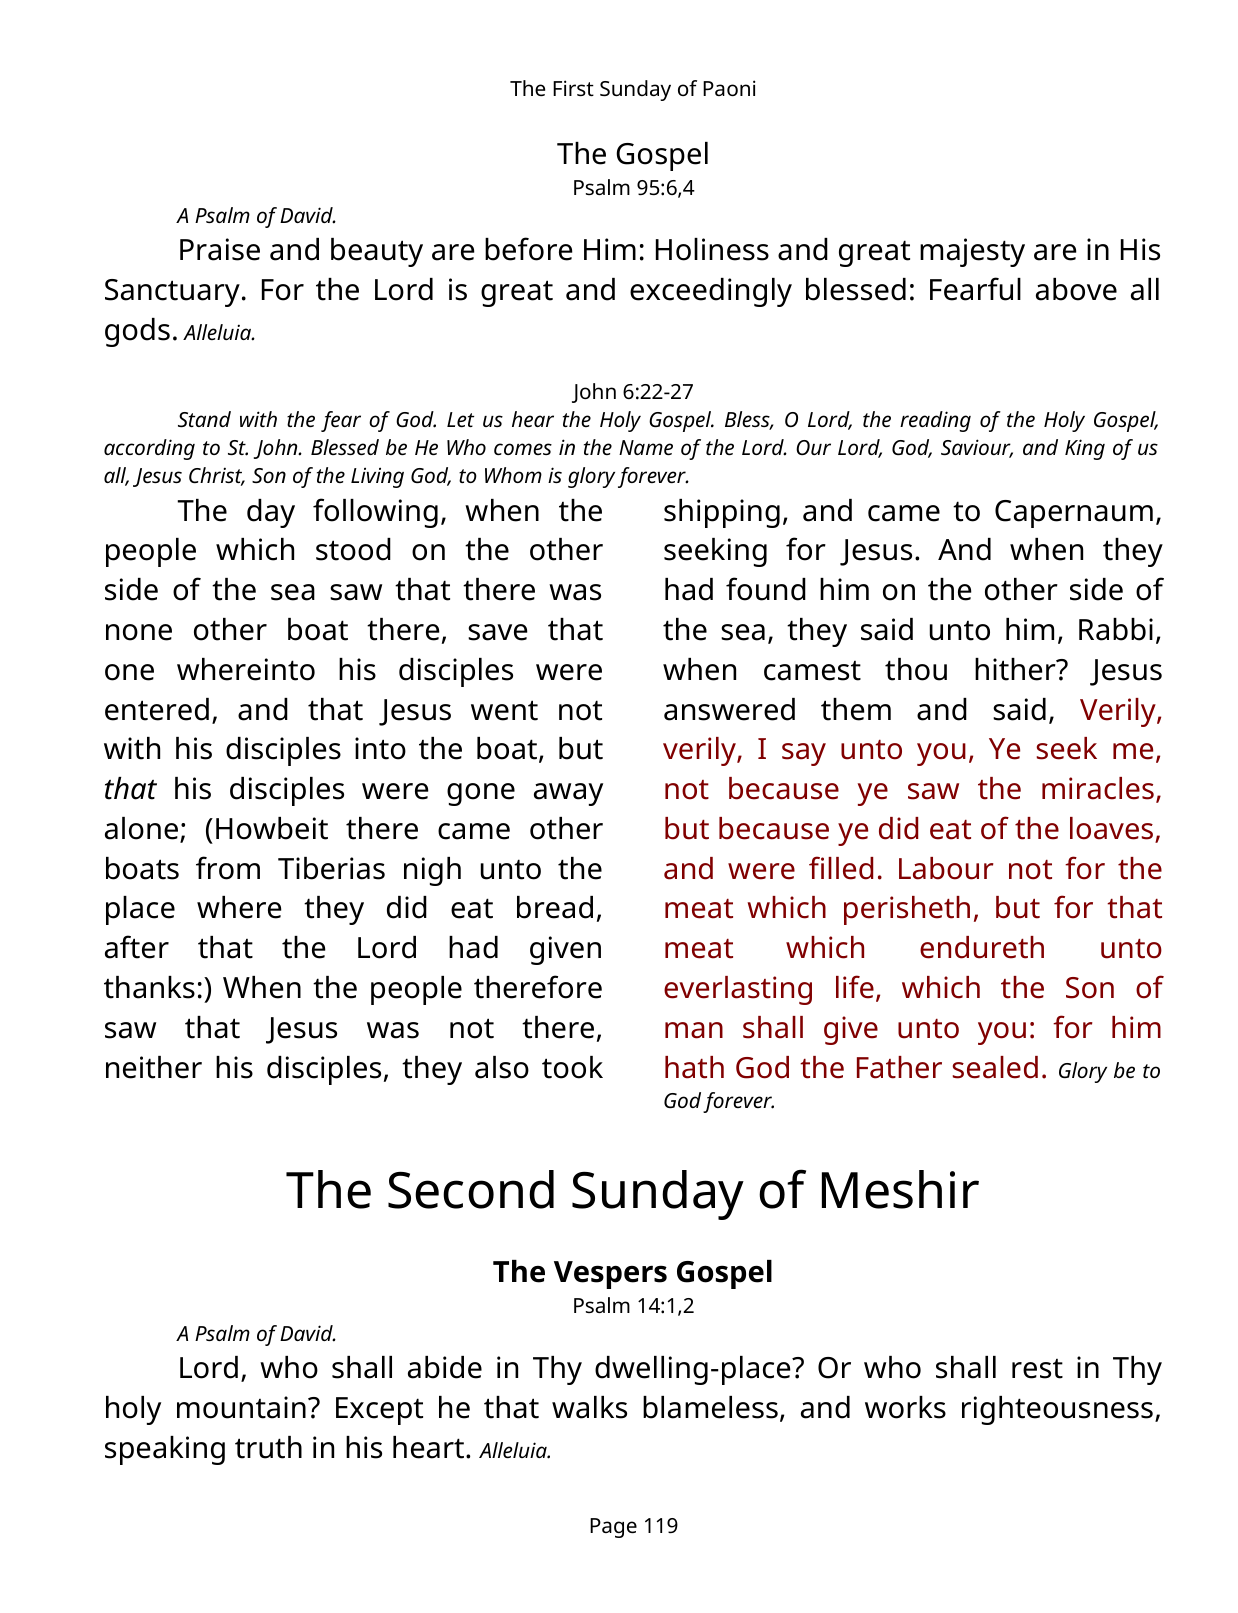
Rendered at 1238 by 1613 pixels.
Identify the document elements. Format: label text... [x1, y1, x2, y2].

text Psalm 14:1,2 [103, 1291, 1163, 1319]
text The day following, when the people which stood on the other side of the sea saw that there was none other boat there, save that one whereinto his disciples were entered, and that Jesus went not with his disciples into the boat, but that his disciples were gone away alone; (Howbeit there came other boats from Tiberias nigh unto the place where they did eat bread, after that the Lord had given thanks:) When the people therefore saw that Jesus was not there, neither his disciples, they also took [103, 490, 604, 1087]
text John 6:22-27 [103, 377, 1163, 405]
text Praise and beauty are before Him: Holiness and great majesty are in His Sanctuary. For the Lord is great and exceedingly blessed: Fearful above all gods. Alleluia. [103, 229, 1163, 348]
text A Psalm of David. [103, 1319, 1163, 1347]
text The Gospel [103, 133, 1163, 173]
text A Psalm of David. [103, 201, 1163, 229]
text The Second Sunday of Meshir [103, 1154, 1163, 1223]
text Stand with the fear of God. Let us hear the Holy Gospel. Bless, O Lord, the reading of the Holy Gospel, according to St. John. Blessed be He Who comes in the Name of the Lord. Our Lord, God, Saviour, and King of us all, Jesus Christ, Son of the Living God, to Whom is glory forever. [103, 405, 1163, 490]
text The Vespers Gospel [103, 1251, 1163, 1291]
text Lord, who shall abide in Thy dwelling-place? Or who shall rest in Thy holy mountain? Except he that walks blameless, and works righteousness, speaking truth in his heart. Alleluia. [103, 1347, 1163, 1467]
text Psalm 95:6,4 [103, 173, 1163, 201]
text shipping, and came to Capernaum, seeking for Jesus. And when they had found him on the other side of the sea, they said unto him, Rabbi, when camest thou hither? Jesus answered them and said, Verily, verily, I say unto you, Ye seek me, not because ye saw the miracles, but because ye did eat of the loaves, and were filled. Labour not for the meat which perisheth, but for that meat which endureth unto everlasting life, which the Son of man shall give unto you: for him hath God the Father sealed. Glory be to God forever. [663, 490, 1163, 1115]
text The First Sunday of Paoni [102, 74, 1165, 102]
